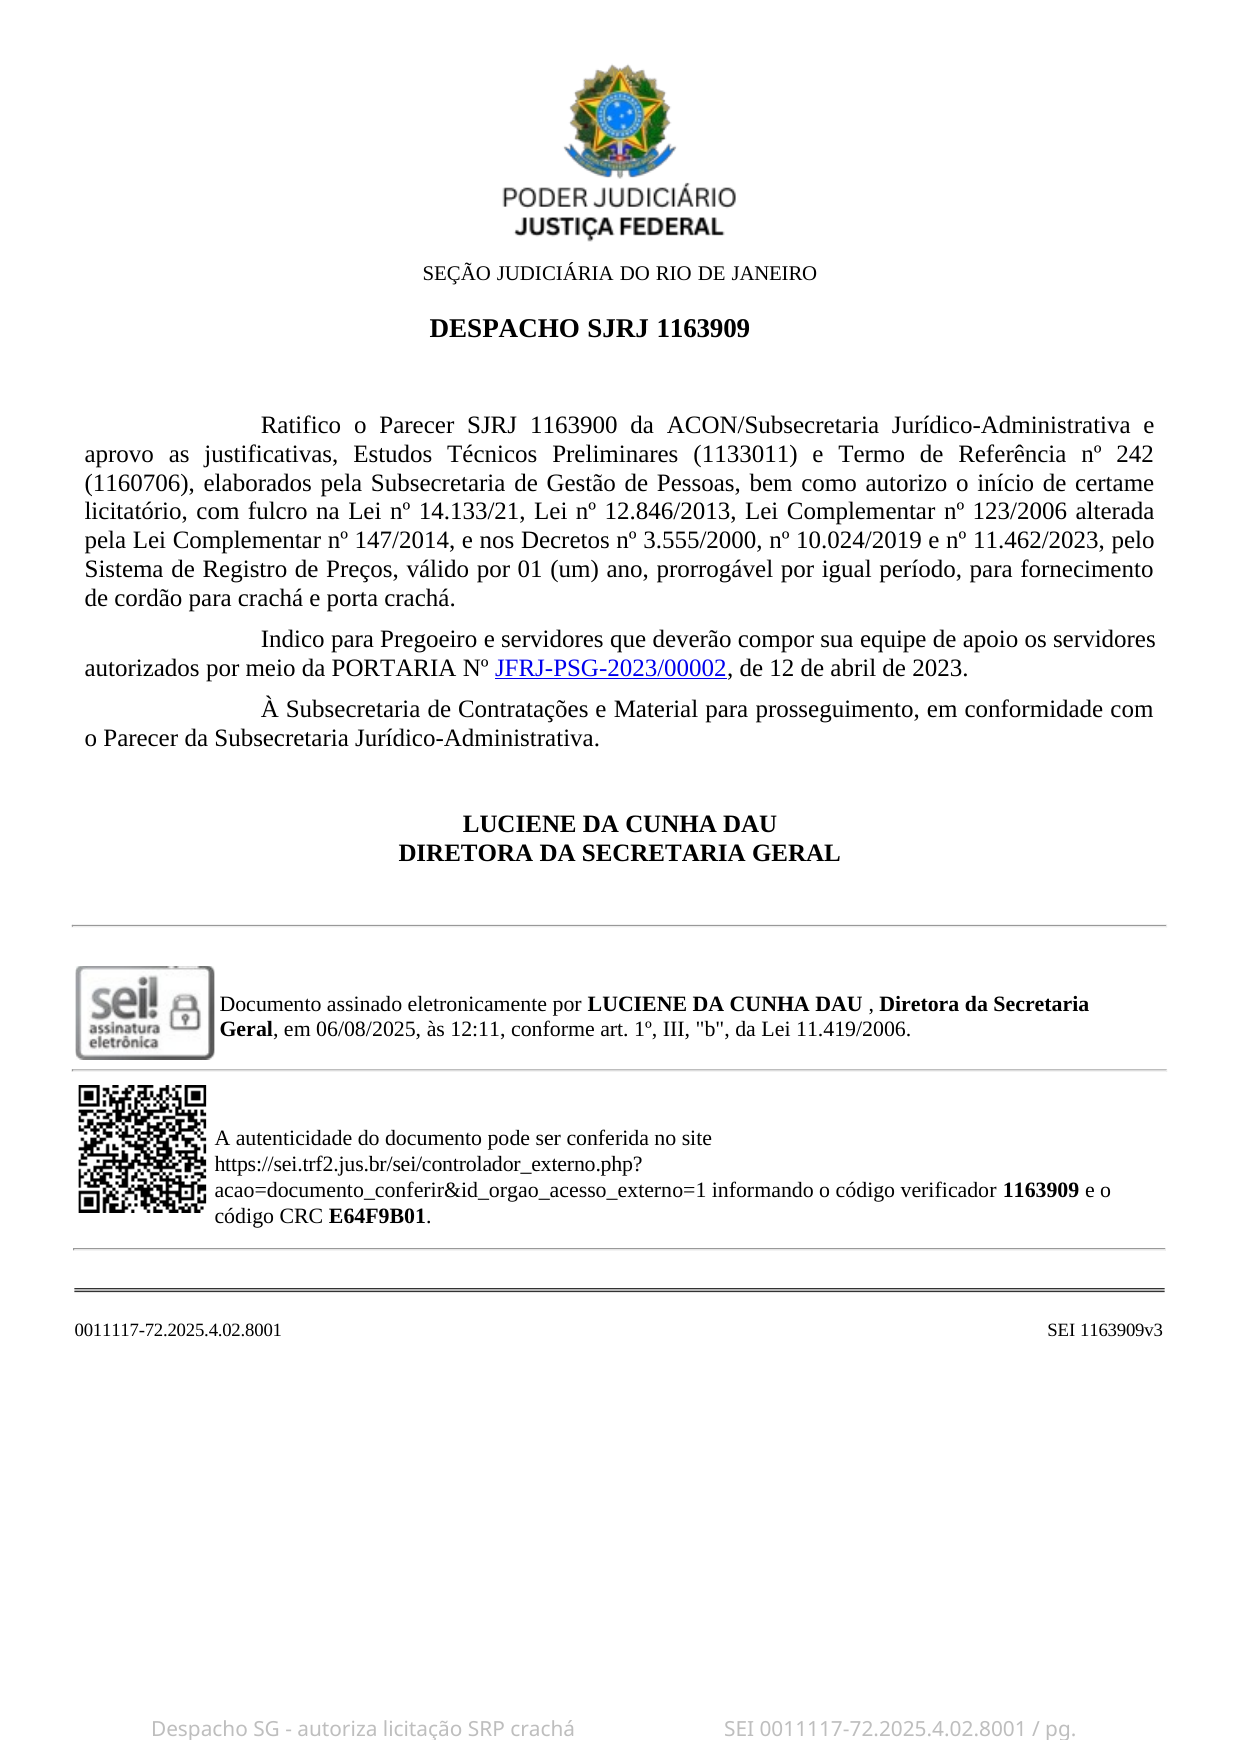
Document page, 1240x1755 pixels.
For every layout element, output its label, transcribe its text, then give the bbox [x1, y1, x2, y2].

text Indico para Pregoeiro e servidores que deverão compor sua equipe de apoio os servidores autorizados por meio da PORTARIA Nº JFRJ-PSG-2023/00002, de 12 de abril de 2023. [84, 624, 1156, 681]
text À Subsecretaria de Contratações e Material para prosseguimento, em conformidade com o Parecer da Subsecretaria Jurídico-Administrativa. [84, 694, 1155, 751]
subtitle LUCIENE DA CUNHA DAU DIRETORA DA SECRETARIA GERAL [398, 809, 841, 866]
text SEÇÃO JUDICIÁRIA DO RIO DE JANEIRO [118, 261, 1122, 285]
text A autenticidade do documento pode ser conferida no site https://sei.trf2.jus.br/sei/controlador_externo.php? acao=documento_conferir&id_orgao_acesso_externo=1 informando o código verificador 1163909 e o código CRC E64F9B01. [214, 1125, 1134, 1228]
subtitle DESPACHO SJRJ 1163909 [59, 312, 1120, 343]
text 0011117-72.2025.4.02.8001 SEI 1163909v3 [74, 1319, 1181, 1340]
text Ratifico o Parecer SJRJ 1163900 da ACON/Subsecretaria Jurídico-Administrativa e aprovo as justificativas, Estudos Técnicos Preliminares (1133011) e Termo de Referência nº 242 (1160706), elaborados pela Subsecretaria de Gestão de Pessoas, bem como autorizo o início de certame licitatório, com fulcro na Lei nº 14.133/21, Lei nº 12.846/2013, Lei Complementar nº 123/2006 alterada pela Lei Complementar nº 147/2014, e nos Decretos nº 3.555/2000, nº 10.024/2019 e nº 11.462/2023, pelo Sistema de Registro de Preços, válido por 01 (um) ano, prorrogável por igual período, para fornecimento de cordão para crachá e porta crachá. [84, 410, 1155, 611]
text Documento assinado eletronicamente por LUCIENE DA CUNHA DAU , Diretora da Secretaria Geral, em 06/08/2025, às 12:11, conforme art. 1º, III, "b", da Lei 11.419/2006. [219, 991, 1134, 1042]
